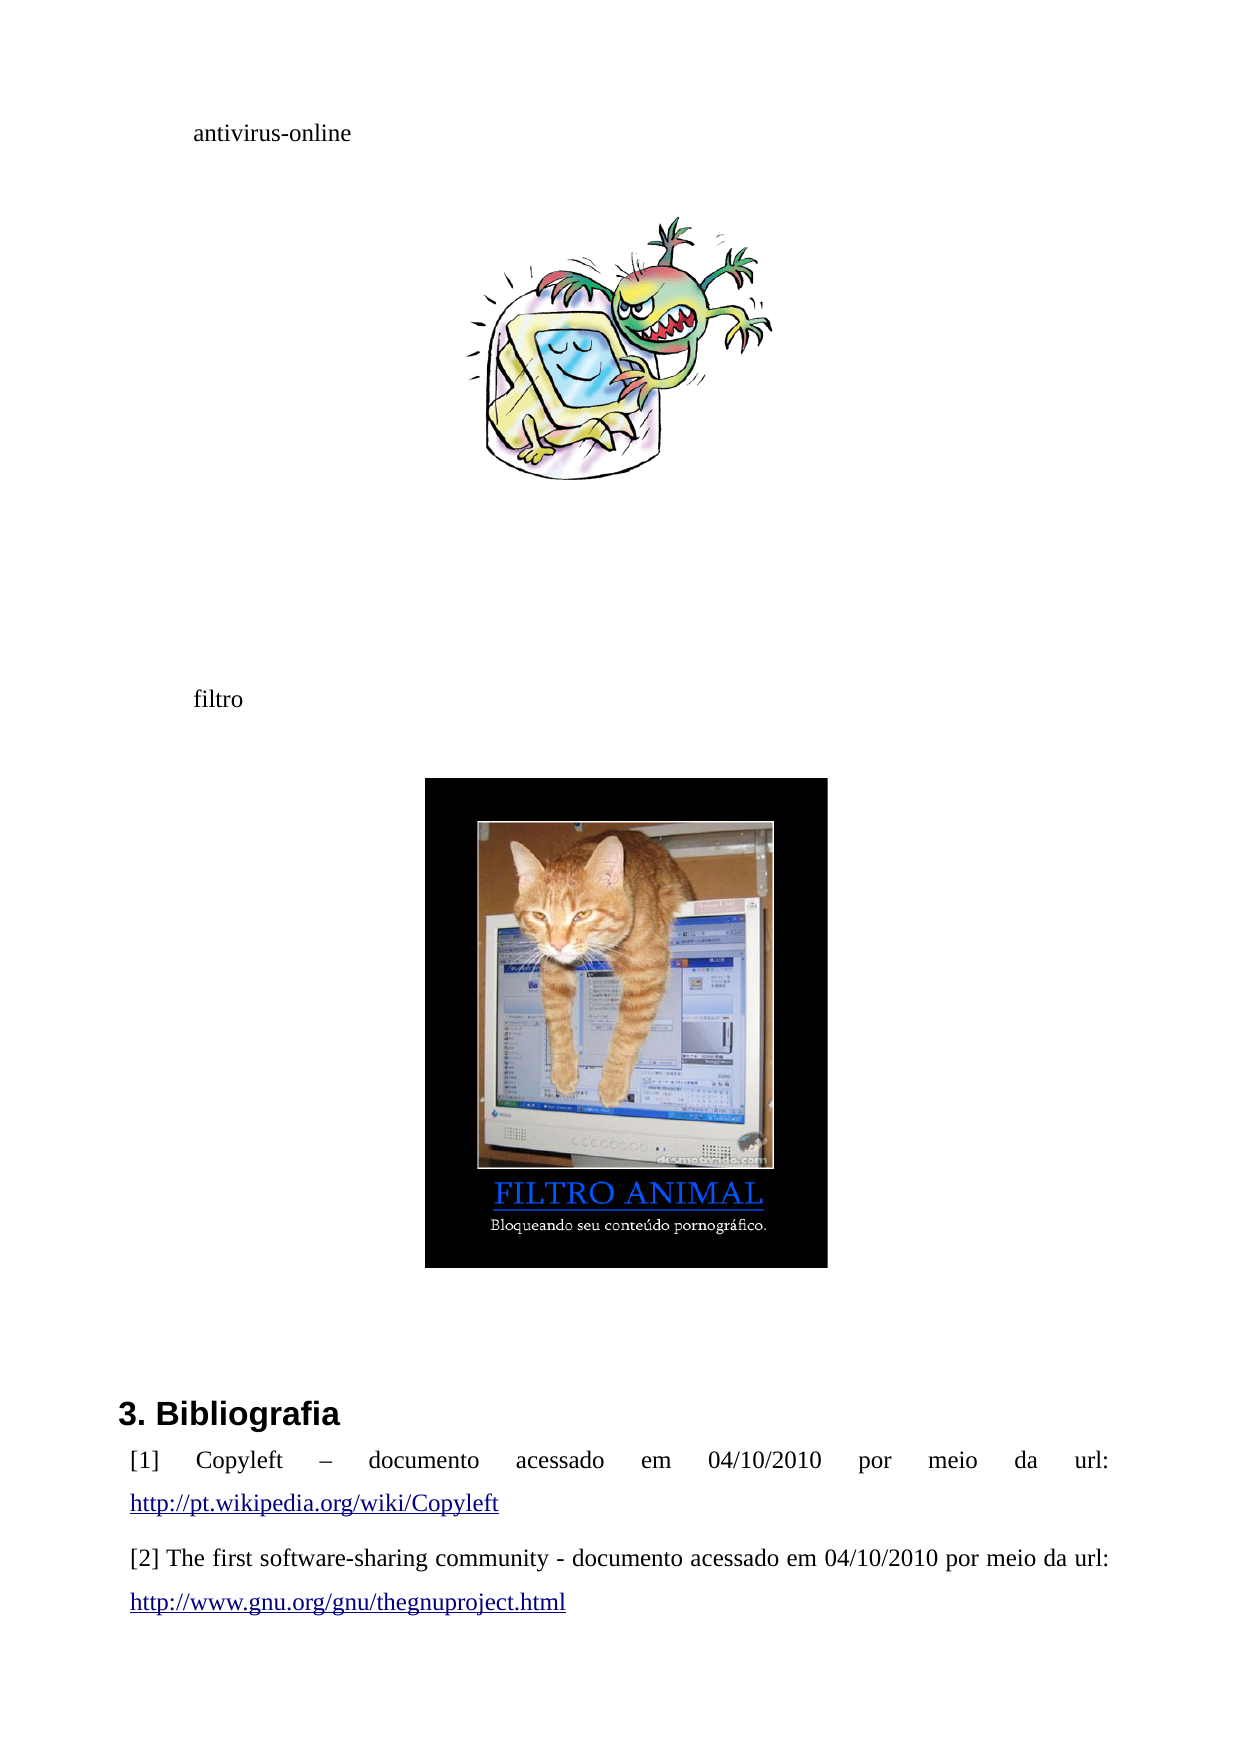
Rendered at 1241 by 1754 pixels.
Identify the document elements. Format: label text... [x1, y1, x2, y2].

list [1] Copyleft – documento acessado em 04/10/2010 por meio da url: http://pt.wikipedia.org/wiki/Copyleft [118, 1445, 1110, 1517]
picture [448, 204, 792, 498]
text antivirus-online [118, 118, 1122, 147]
text filtro [118, 684, 1122, 713]
picture [425, 778, 828, 1268]
subtitle 3. Bibliografia [118, 1393, 1122, 1432]
list [2] The first software-sharing community - documento acessado em 04/10/2010 por meio da url: http://www.gnu.org/gnu/thegnuproject.html [118, 1543, 1110, 1615]
